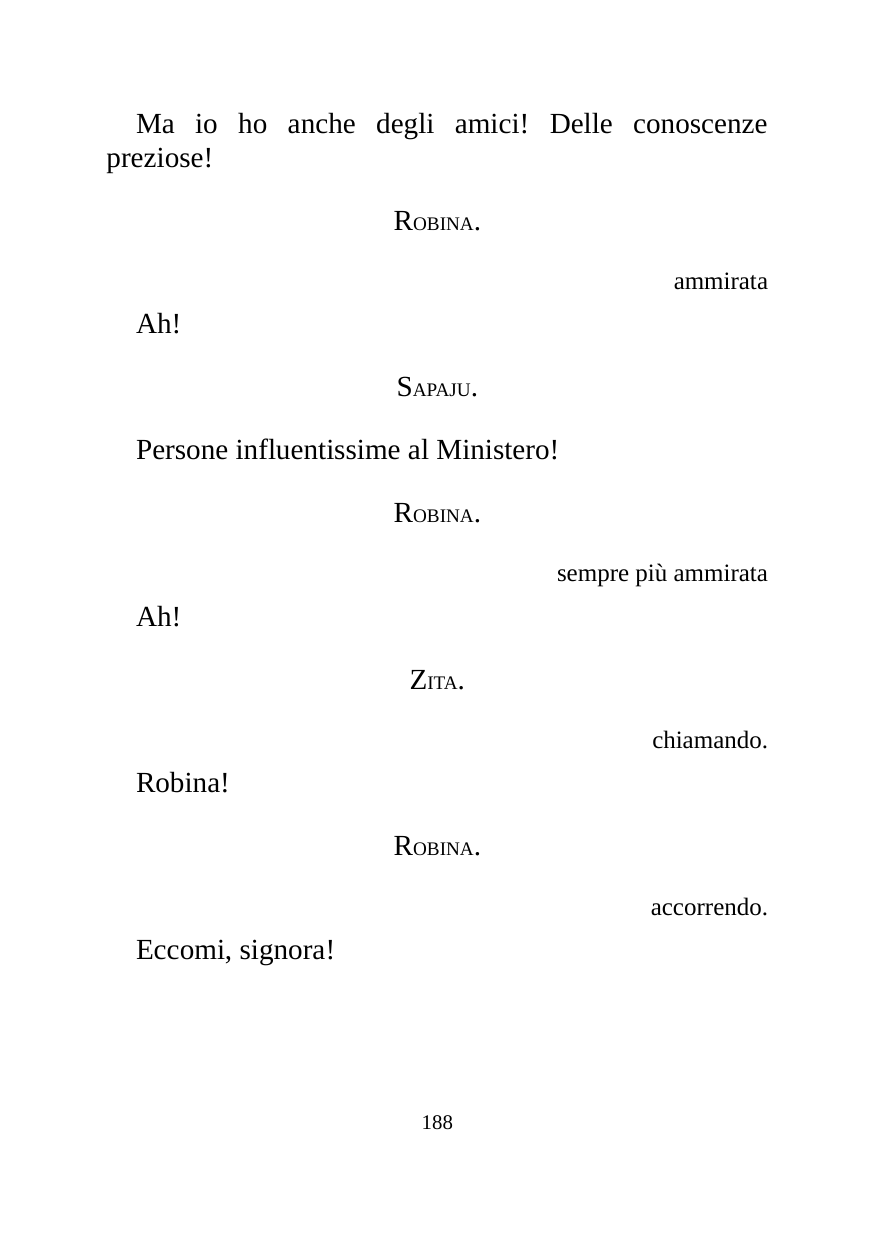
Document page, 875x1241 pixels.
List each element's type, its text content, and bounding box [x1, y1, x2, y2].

text chiamando. [431, 725, 768, 754]
text Zita. [106, 662, 768, 696]
text Ma io ho anche degli amici! Delle conoscenze preziose! [106, 106, 768, 173]
text Persone influentissime al Ministero! [106, 432, 768, 466]
text accorrendo. [431, 892, 768, 920]
text sempre più ammirata [431, 558, 768, 587]
text ammirata [431, 266, 768, 294]
text Robina. [106, 203, 768, 236]
text Ah! [106, 306, 768, 340]
text Eccomi, signora! [106, 932, 768, 966]
text Robina. [106, 495, 768, 529]
text Sapaju. [106, 369, 768, 403]
text Ah! [106, 599, 768, 632]
text Robina. [106, 828, 768, 862]
text Robina! [106, 766, 768, 799]
